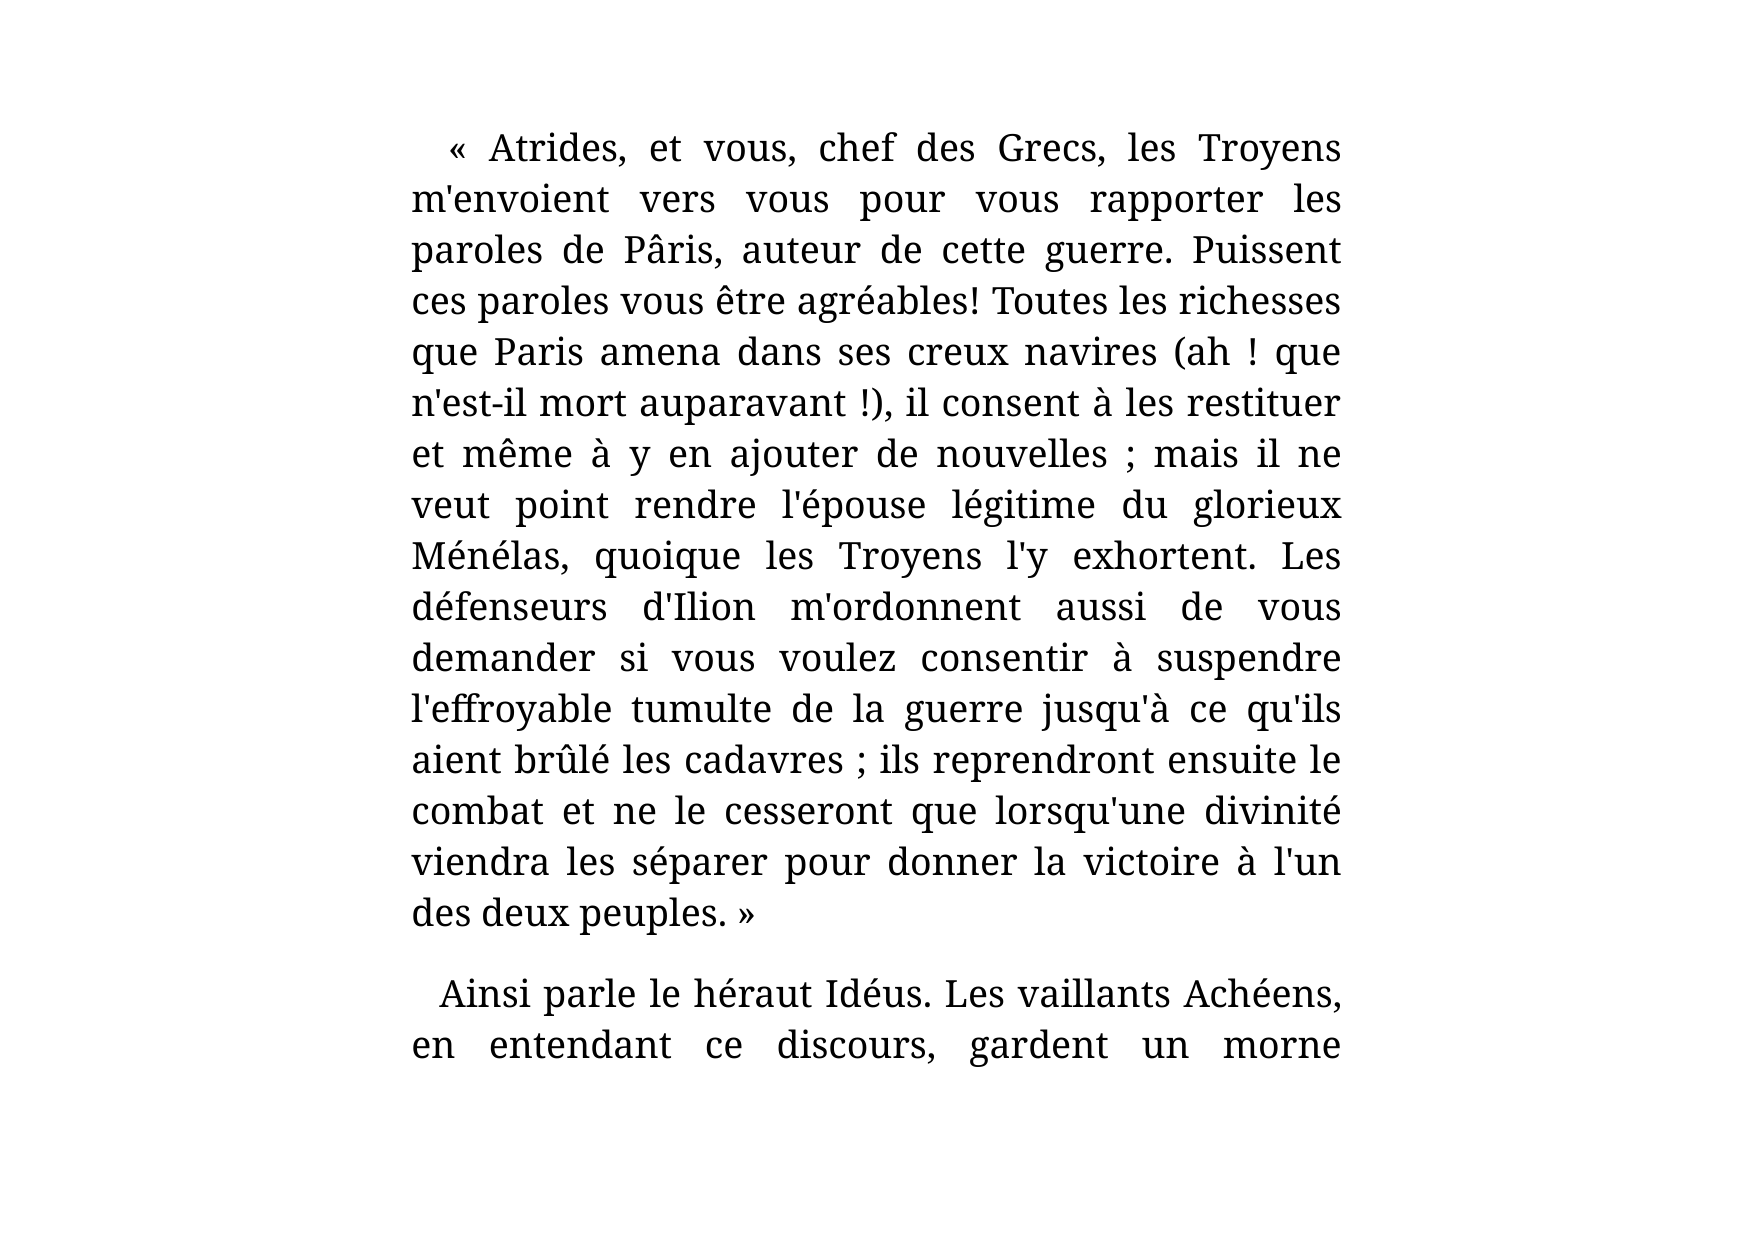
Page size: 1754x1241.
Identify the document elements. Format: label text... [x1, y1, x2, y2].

table_header « Atrides, et vous, chef des Grecs, les Troyens m'envoient vers vous pour vous rapporter les paroles de Pâris, auteur de cette guerre. Puissent ces paroles vous être agréables! Toutes les richesses que Paris amena dans ses creux navires (ah ! que n'est-il mort auparavant !), il consent à les restituer et même à y en ajouter de nouvelles ; mais il ne veut point rendre l'épouse légitime du glorieux Ménélas, quoique les Troyens l'y exhortent. Les défenseurs d'Ilion m'ordonnent aussi de vous demander si vous voulez consentir à suspendre l'effroyable tumulte de la guerre jusqu'à ce qu'ils aient brûlé les cadavres ; ils reprendront ensuite le combat et ne le cesseront que lorsqu'une divinité viendra les séparer pour donner la victoire à l'un des deux peuples. » Ainsi parle le héraut Idéus. Les vaillants Achéens, en entendant ce discours, gardent un morne [408, 118, 1346, 1072]
